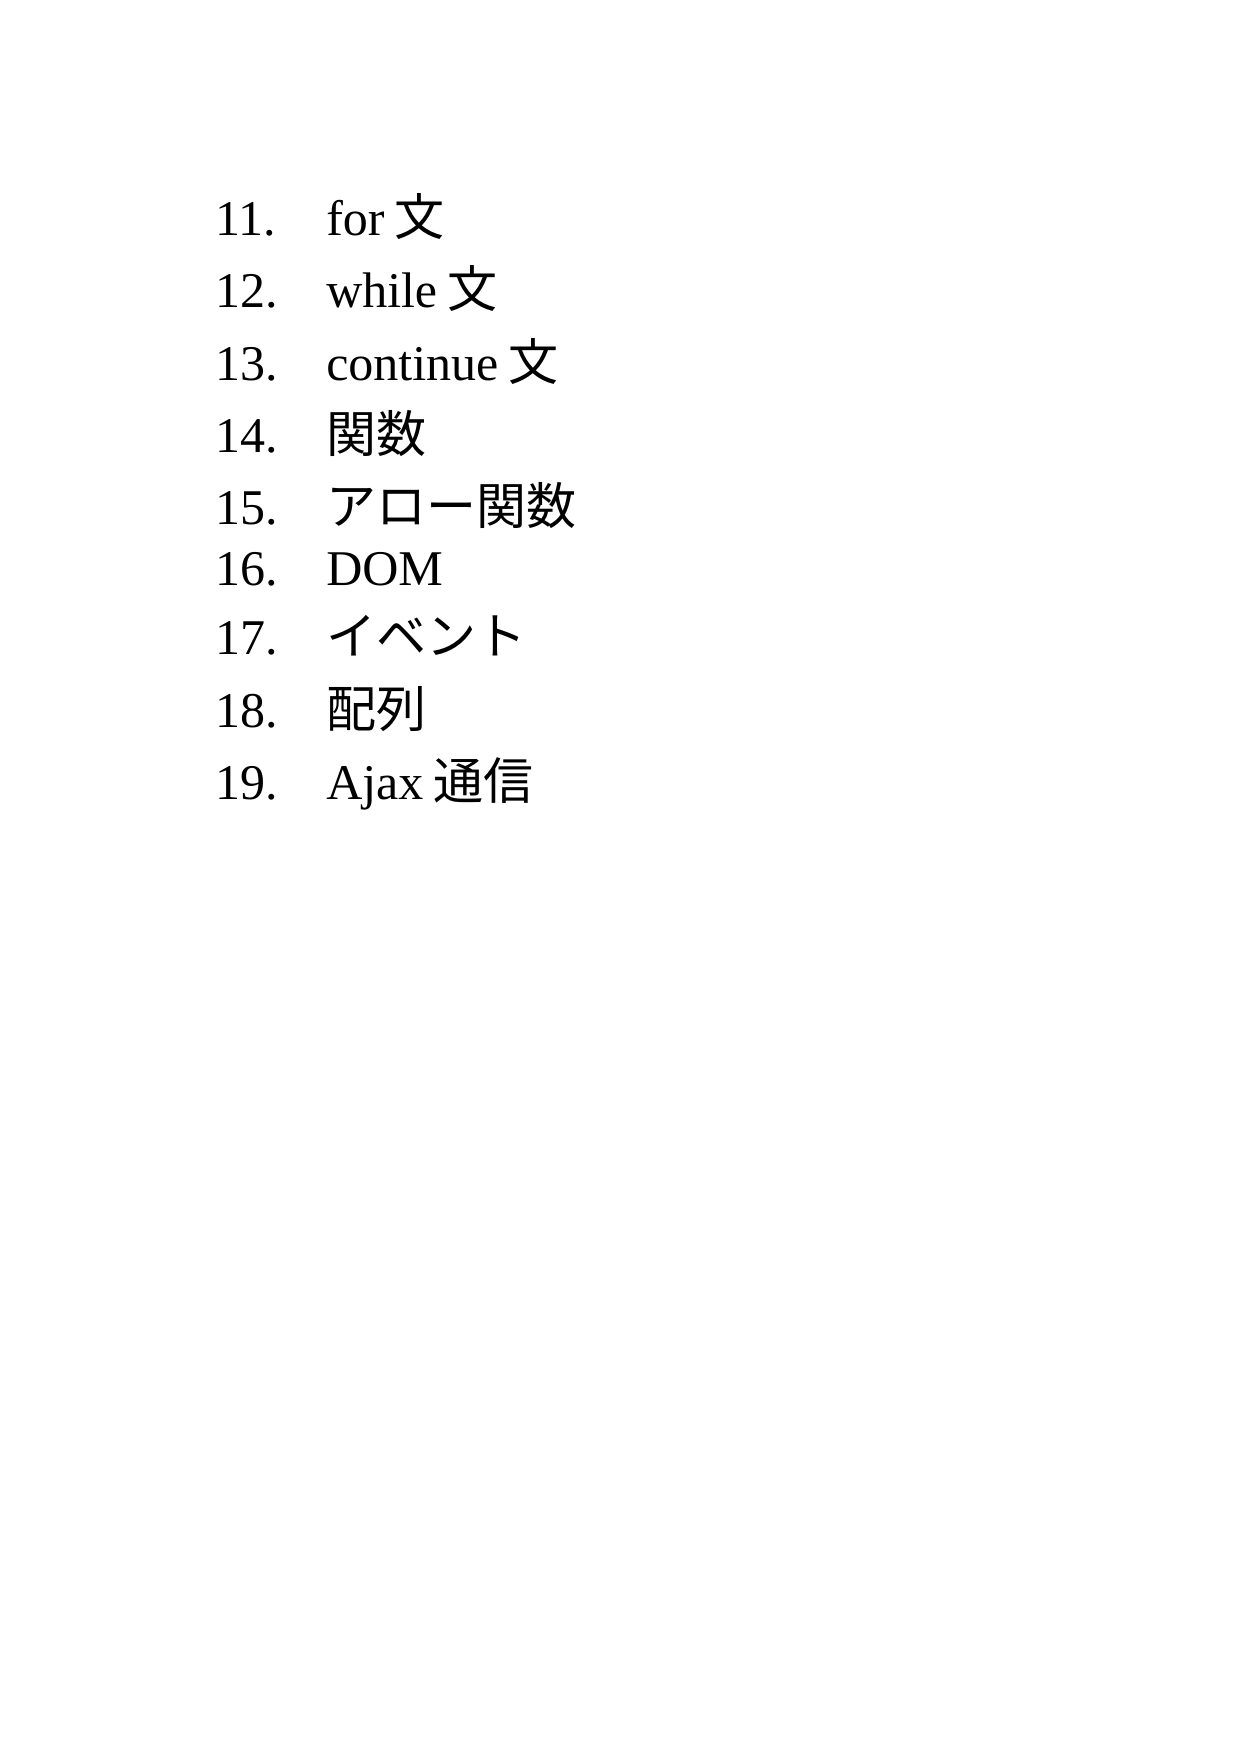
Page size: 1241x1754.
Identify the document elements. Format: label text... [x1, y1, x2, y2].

list アロー関数 [215, 467, 1063, 539]
list 関数 [215, 394, 1063, 467]
list continue文 [215, 322, 1063, 394]
list for文 [215, 177, 1063, 249]
list 配列 [215, 669, 1063, 741]
list Ajax通信 [215, 741, 1063, 814]
list while文 [215, 249, 1063, 322]
list DOM [215, 539, 1063, 597]
list イベント [215, 597, 1063, 669]
